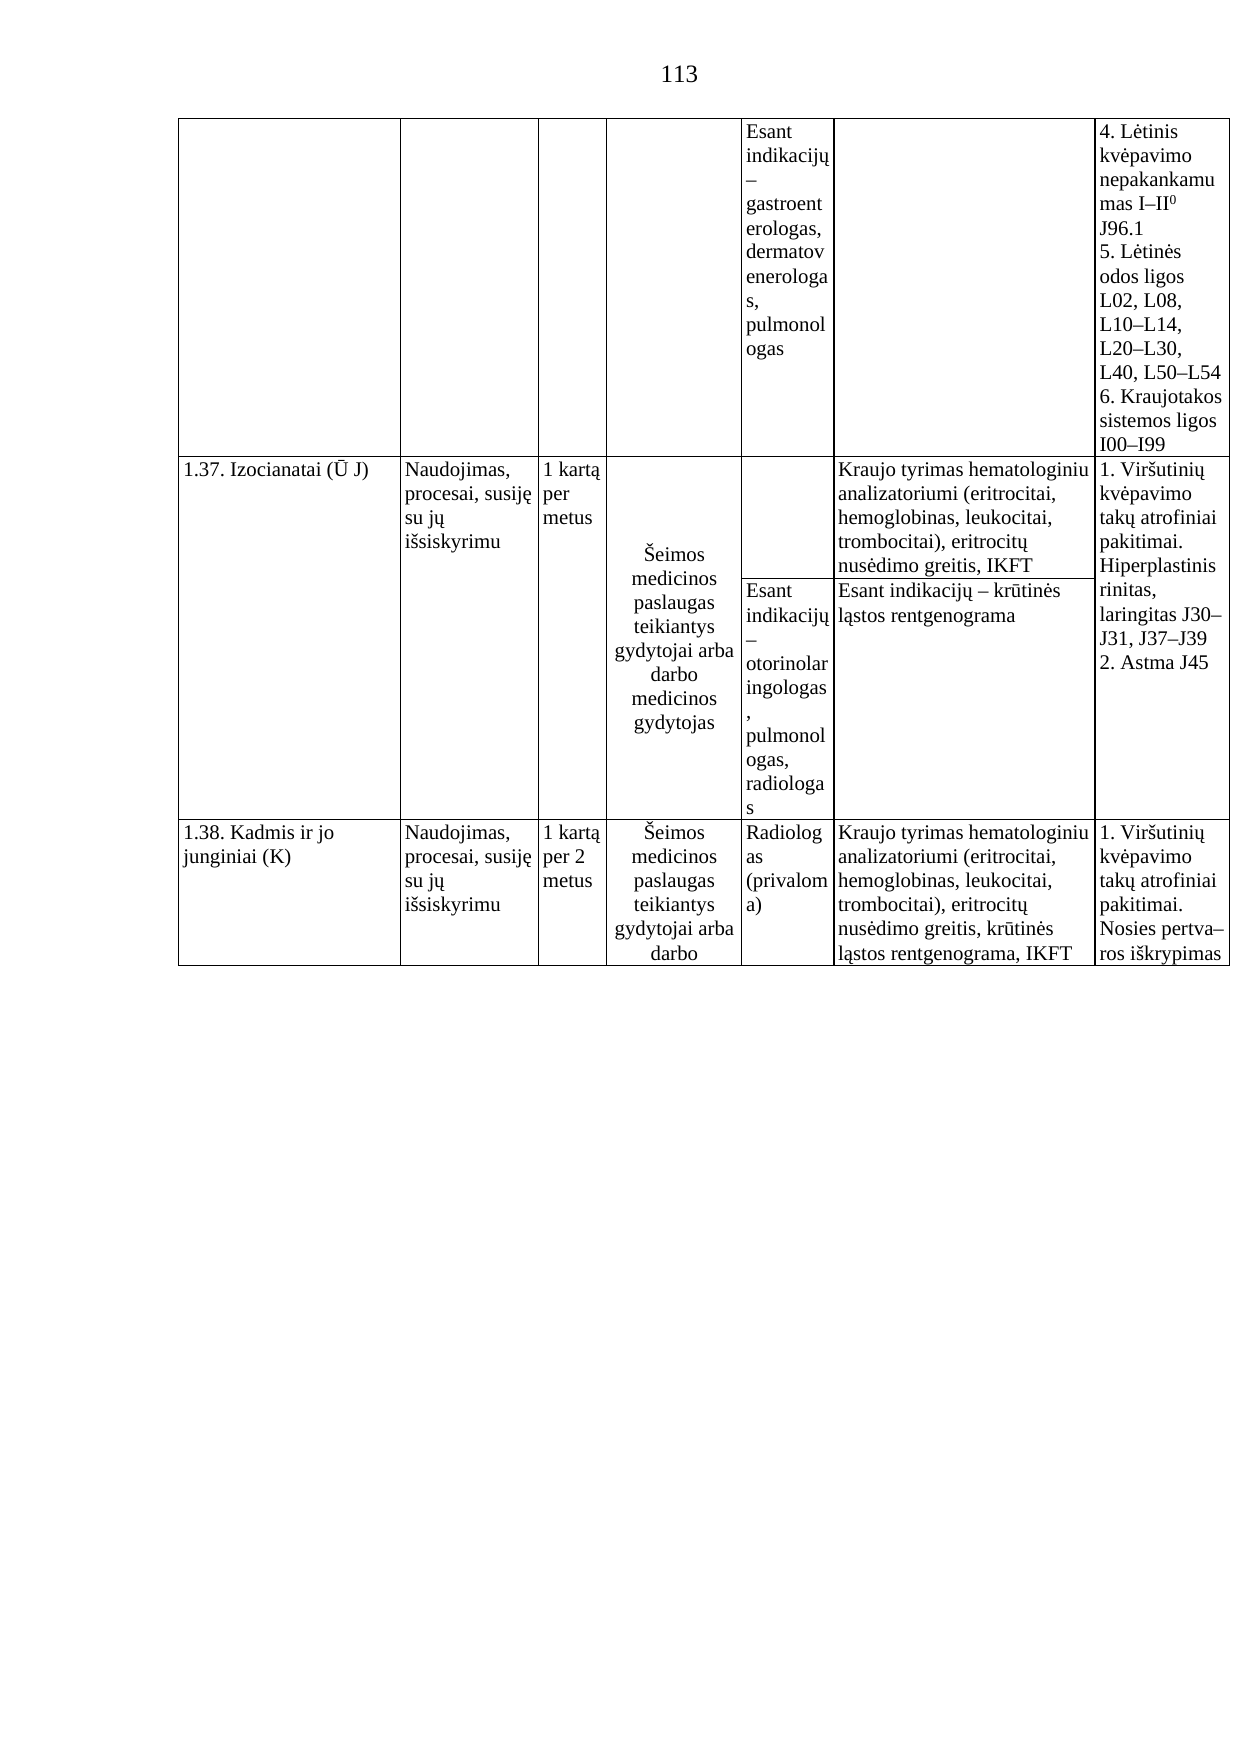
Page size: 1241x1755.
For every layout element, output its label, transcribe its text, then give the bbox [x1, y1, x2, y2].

table_cell [170, 118, 178, 456]
table_cell [401, 119, 538, 456]
table_cell Esant indikacijų –gastroenterologas, dermatovenerologas, pulmonologas [742, 119, 833, 456]
table_cell Esant indikacijų – otorinolaringologas, pulmonologas, radiologas [742, 579, 833, 819]
table_cell Naudojimas, procesai, susiję su jų išsiskyrimu [401, 457, 538, 819]
table_cell Šeimos medicinos paslaugas teikiantys gydytojai arba darbo medicinos gydytojas [607, 457, 741, 819]
table_cell [170, 819, 178, 964]
table_cell 1. Viršutinių kvėpavimo takų atrofiniai pakitimai. Hiperplastinis rinitas, laringitas J30–J31, J37–J39 2. Astma J45 [1096, 457, 1229, 819]
table_cell [170, 578, 178, 819]
table_cell [170, 456, 178, 577]
table_cell [742, 457, 833, 577]
table_cell Esant indikacijų – krūtinės ląstos rentgenograma [835, 579, 1094, 819]
table_cell 1 kartą per metus [539, 457, 606, 819]
table_cell 1.38. Kadmis ir jo junginiai (K) [179, 820, 400, 964]
table_cell Šeimos medicinos paslaugas teikiantys gydytojai arba darbo [607, 820, 741, 964]
table_cell 1.37. Izocianatai (Ū J) [179, 457, 400, 819]
table_cell Naudojimas, procesai, susiję su jų išsiskyrimu [401, 820, 538, 964]
table_cell Kraujo tyrimas hematologiniu analizatoriumi (eritrocitai, hemoglobinas, leukocitai, trombocitai), eritrocitų nusėdimo greitis, krūtinės ląstos rentgenograma, IKFT [835, 820, 1094, 964]
table_cell [835, 119, 1094, 456]
table_cell [607, 119, 741, 456]
table_cell 4. Lėtinis kvėpavimo nepakankamumas I–II0 J96.1 5. Lėtinės odos ligos L02, L08, L10–L14, L20–L30, L40, L50–L54 6. Kraujotakos sistemos ligos I00–I99 [1096, 119, 1229, 456]
table_cell Kraujo tyrimas hematologiniu analizatoriumi (eritrocitai, hemoglobinas, leukocitai, trombocitai), eritrocitų nusėdimo greitis, IKFT [835, 457, 1094, 577]
table_cell 1. Viršutinių kvėpavimo takų atrofiniai pakitimai. Nosies pertva–ros iškrypimas [1096, 820, 1229, 964]
table_cell 1 kartą per 2 metus [539, 820, 606, 964]
table_cell [179, 119, 400, 456]
table_cell Radiologas (privaloma) [742, 820, 833, 964]
table_cell [539, 119, 606, 456]
